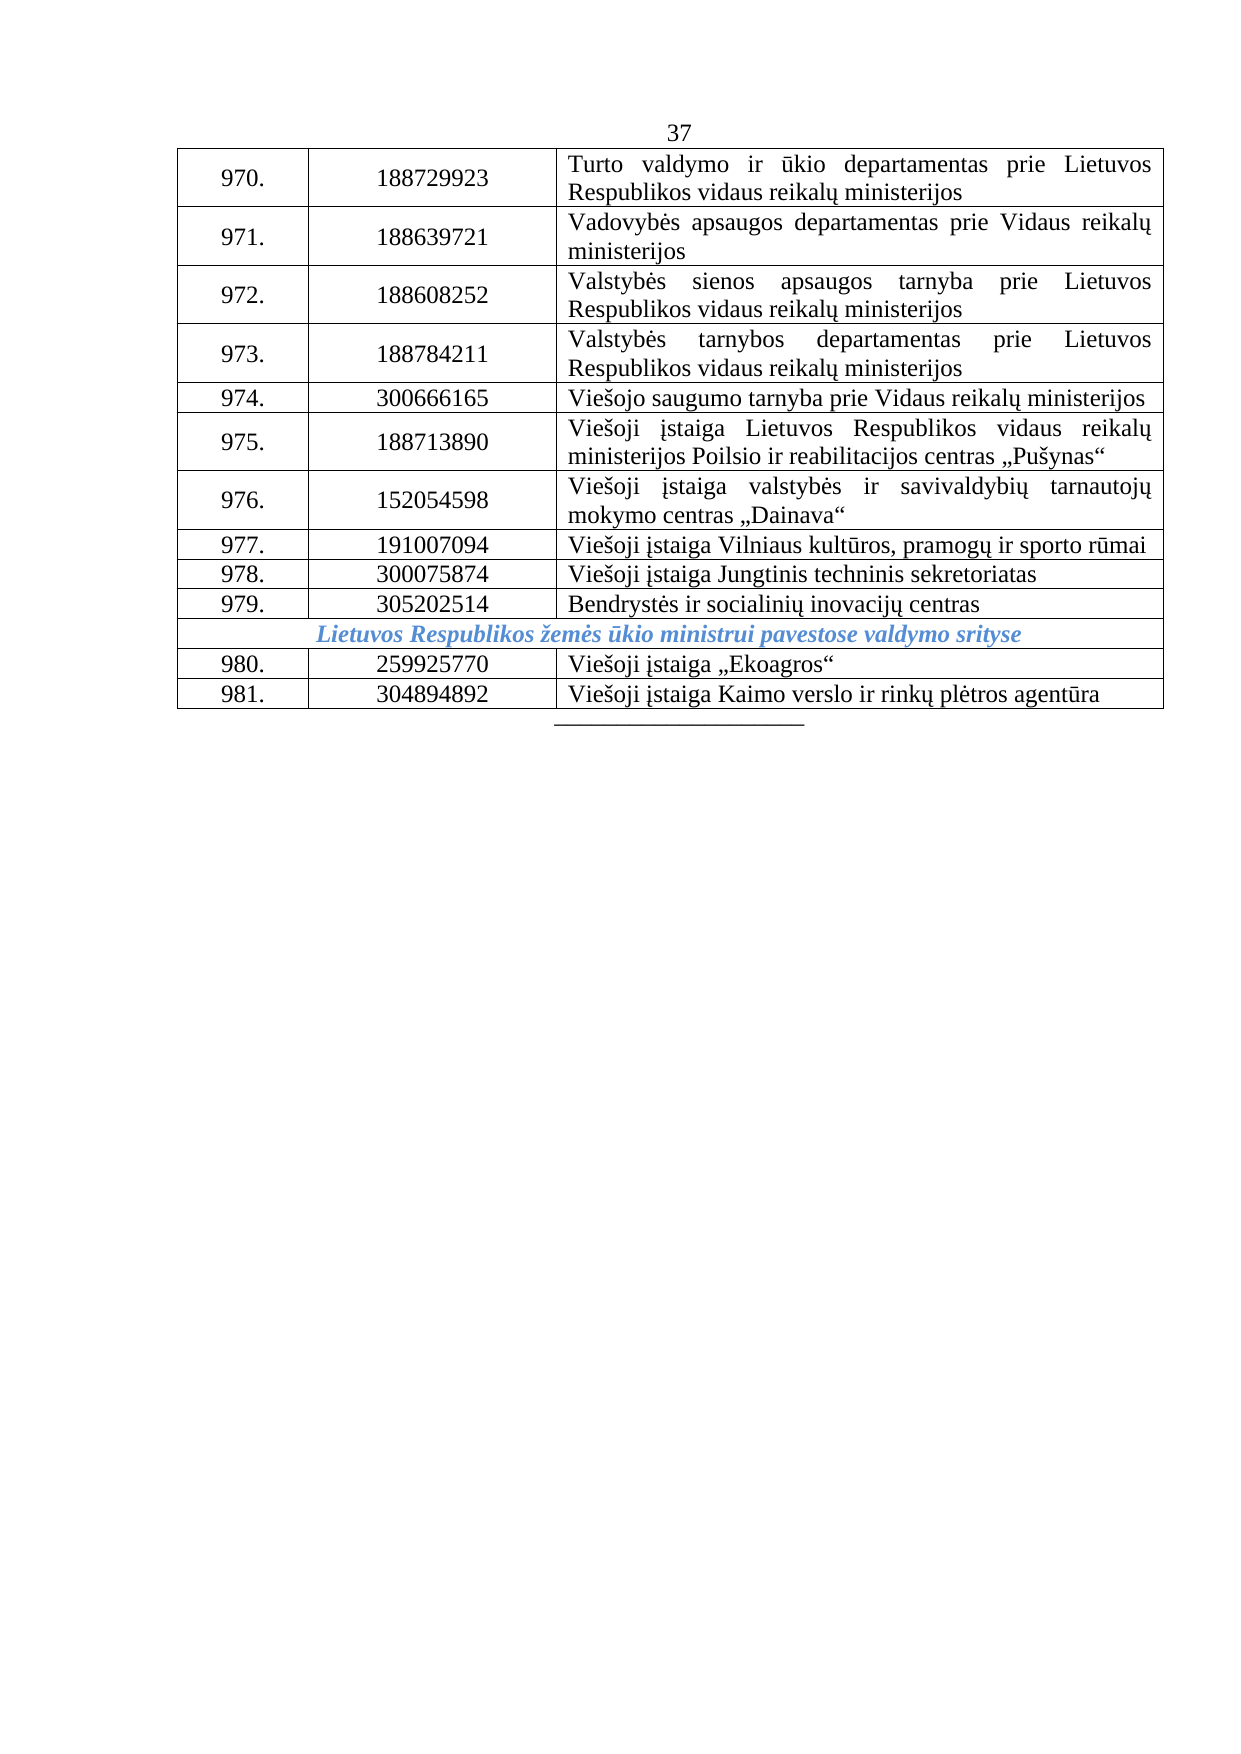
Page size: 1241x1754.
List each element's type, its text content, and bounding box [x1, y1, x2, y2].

table_cell 188713890 [309, 413, 556, 470]
table_cell Viešoji įstaiga Vilniaus kultūros, pramogų ir sporto rūmai [557, 530, 1163, 558]
text –––––––––––––––––––– [177, 708, 1181, 737]
table_cell 188608252 [309, 266, 556, 323]
table_cell 304894892 [309, 679, 556, 707]
table_cell Bendrystės ir socialinių inovacijų centras [557, 589, 1163, 618]
table_cell 300666165 [309, 383, 556, 412]
table_cell Viešoji įstaiga Kaimo verslo ir rinkų plėtros agentūra [557, 679, 1163, 707]
table_cell Viešoji įstaiga Jungtinis techninis sekretoriatas [557, 560, 1163, 588]
table_cell Viešoji įstaiga valstybės ir savivaldybių tarnautojų mokymo centras „Dainava“ [557, 471, 1163, 529]
table_cell Vadovybės apsaugos departamentas prie Vidaus reikalų ministerijos [557, 207, 1163, 265]
table_cell 188729923 [309, 149, 556, 206]
table_cell 976. [178, 471, 308, 529]
table_cell 979. [178, 589, 308, 618]
table_cell 981. [178, 679, 308, 707]
table_cell 188784211 [309, 324, 556, 382]
table_cell 191007094 [309, 530, 556, 558]
table_cell 978. [178, 560, 308, 588]
table_cell Valstybės tarnybos departamentas prie Lietuvos Respublikos vidaus reikalų ministerijos [557, 324, 1163, 382]
table_cell 972. [178, 266, 308, 323]
table_cell Lietuvos Respublikos žemės ūkio ministrui pavestose valdymo srityse [178, 619, 1163, 648]
table_cell 971. [178, 207, 308, 265]
table_cell 977. [178, 530, 308, 558]
table_cell Valstybės sienos apsaugos tarnyba prie Lietuvos Respublikos vidaus reikalų ministerijos [557, 266, 1163, 323]
table_cell 980. [178, 649, 308, 678]
table_cell Viešojo saugumo tarnyba prie Vidaus reikalų ministerijos [557, 383, 1163, 412]
table_cell 975. [178, 413, 308, 470]
table_cell 305202514 [309, 589, 556, 618]
table_cell 152054598 [309, 471, 556, 529]
table_cell Viešoji įstaiga „Ekoagros“ [557, 649, 1163, 678]
table_cell 974. [178, 383, 308, 412]
table_cell 188639721 [309, 207, 556, 265]
table_cell Viešoji įstaiga Lietuvos Respublikos vidaus reikalų ministerijos Poilsio ir reabilitacijos centras „Pušynas“ [557, 413, 1163, 470]
table_cell 300075874 [309, 560, 556, 588]
table_cell 970. [178, 149, 308, 206]
table_cell 973. [178, 324, 308, 382]
table_cell 259925770 [309, 649, 556, 678]
table_cell Turto valdymo ir ūkio departamentas prie Lietuvos Respublikos vidaus reikalų ministerijos [557, 149, 1163, 206]
